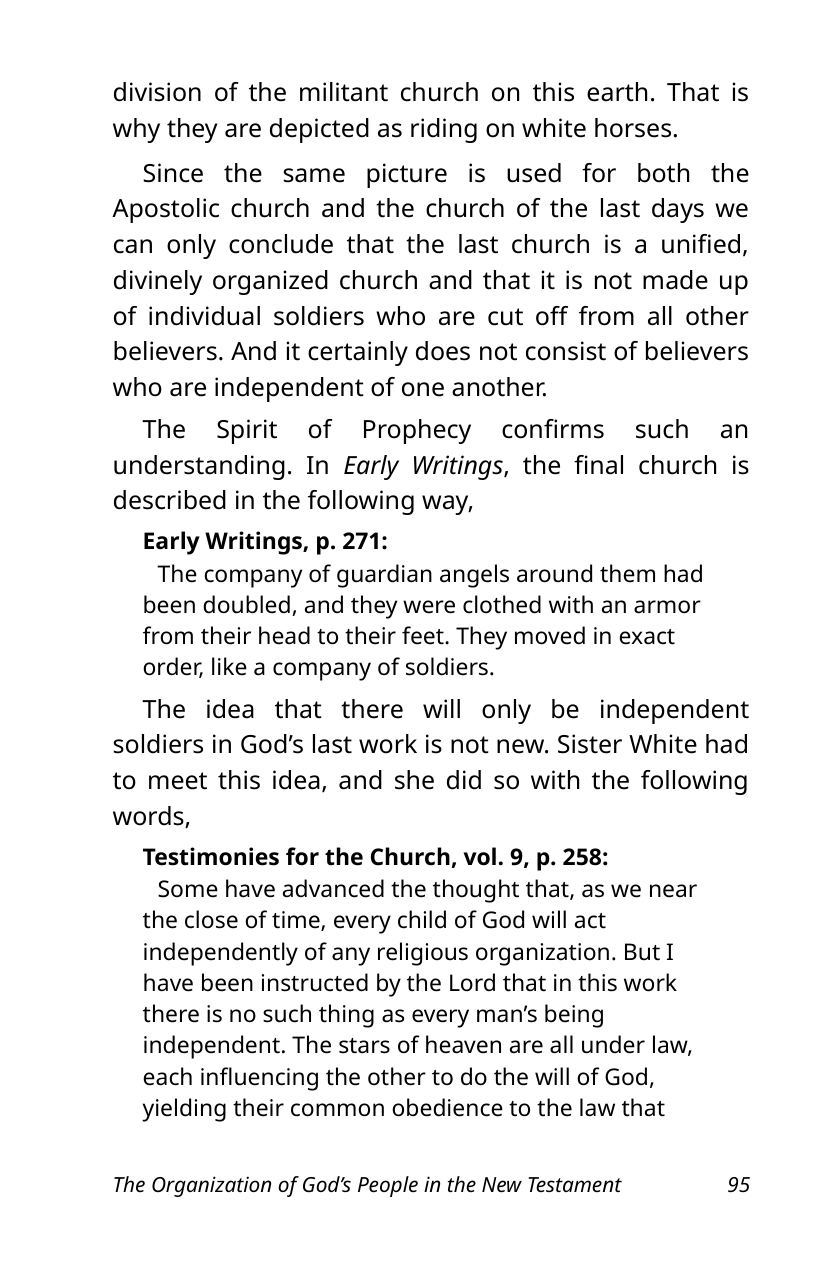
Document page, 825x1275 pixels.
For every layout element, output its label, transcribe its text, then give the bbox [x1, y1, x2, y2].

text Some have advanced the thought that, as we near the close of time, every child of God will act independently of any religious organization. But I have been instructed by the Lord that in this work there is no such thing as every man’s being independent. The stars of heaven are all under law, each influencing the other to do the will of God, yielding their common obedience to the law that [142, 873, 720, 1123]
text The Spirit of Prophecy confirms such an understanding. In Early Writings, the final church is described in the following way, [112, 412, 750, 517]
text Since the same picture is used for both the Apostolic church and the church of the last days we can only conclude that the last church is a unified, divinely organized church and that it is not made up of individual soldiers who are cut off from all other believers. And it certainly does not consist of believers who are independent of one another. [112, 155, 750, 404]
text division of the militant church on this earth. That is why they are depicted as riding on white horses. [112, 75, 750, 145]
text Early Writings, p. 271: [142, 525, 750, 556]
text The company of guardian angels around them had been doubled, and they were clothed with an armor from their head to their feet. They moved in exact order, like a company of soldiers. [142, 557, 720, 682]
text The idea that there will only be independent soldiers in God’s last work is not new. Sister White had to meet this idea, and she did so with the following words, [112, 691, 750, 833]
text Testimonies for the Church, vol. 9, p. 258: [142, 840, 750, 872]
